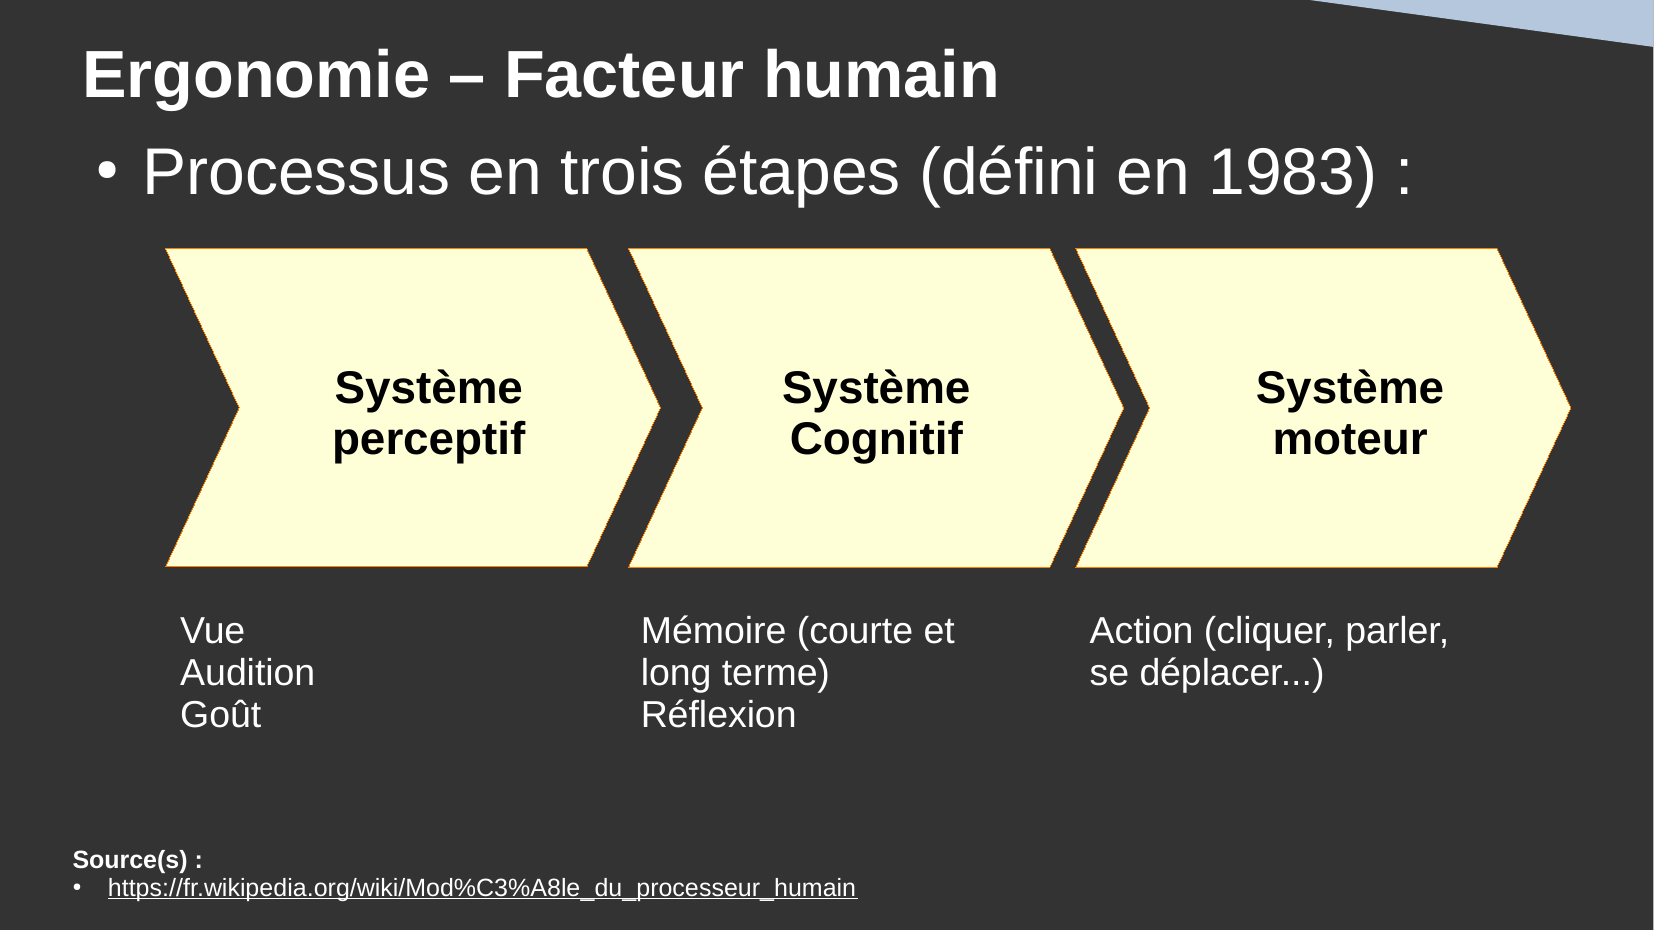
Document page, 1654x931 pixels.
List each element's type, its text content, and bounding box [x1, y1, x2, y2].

text_box Source(s) : https://fr.wikipedia.org/wiki/Mod%C3%A8le_du_processeur_humain [57, 838, 1543, 910]
text_box [628, 248, 1124, 568]
text_box Mémoire (courte et long terme) Réflexion [625, 602, 1028, 744]
text_box Action (cliquer, parler, se déplacer...) [1074, 602, 1477, 744]
text_box [1309, 0, 1654, 47]
text_box [165, 248, 661, 567]
text_box Vue Audition Goût [165, 602, 567, 744]
text_box Système Cognitif [760, 354, 993, 472]
title Ergonomie – Facteur humain [82, 37, 1571, 114]
text_box [1075, 248, 1571, 568]
text_box Système moteur [1216, 354, 1484, 472]
list Processus en trois étapes (défini en 1983) : [80, 134, 1501, 225]
text_box Système perceptif [295, 354, 563, 472]
